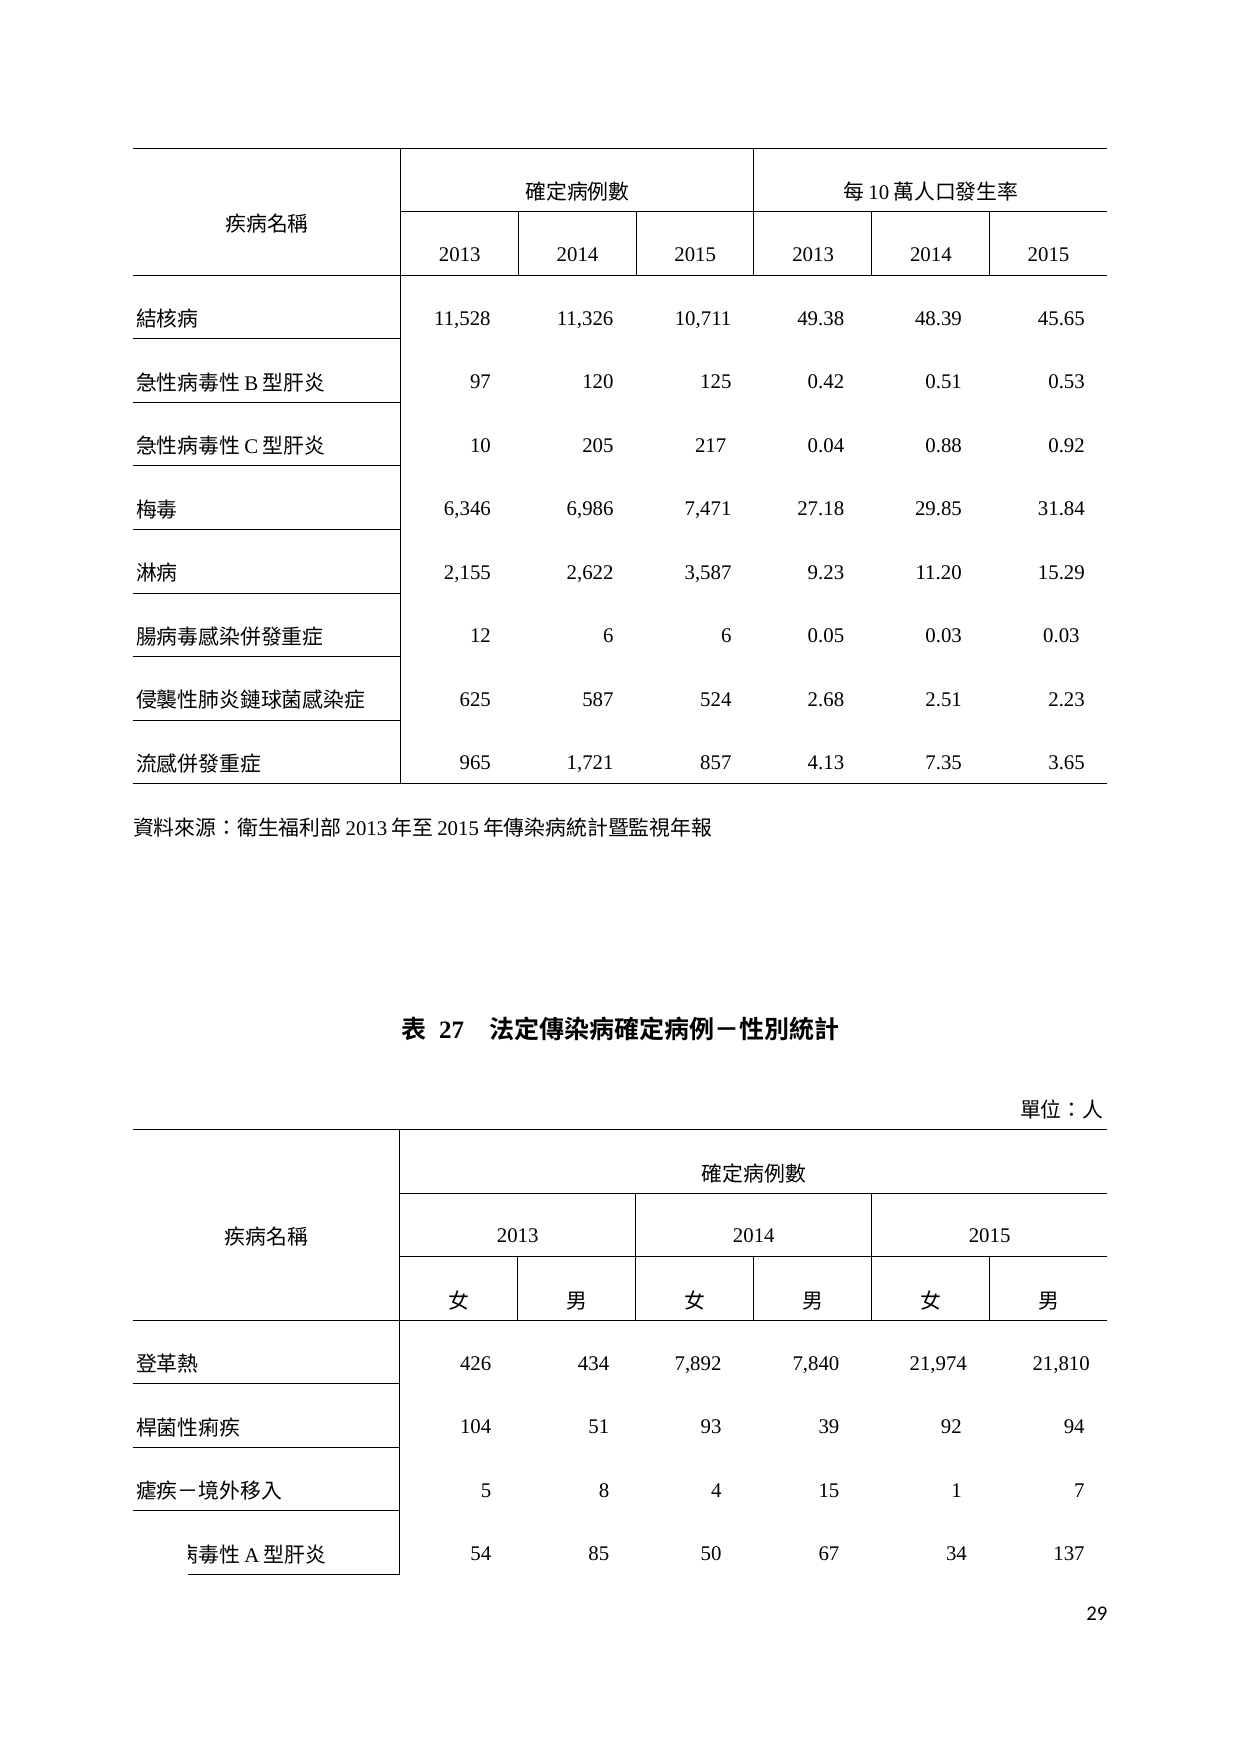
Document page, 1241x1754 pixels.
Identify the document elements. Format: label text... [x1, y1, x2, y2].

table_cell 48.39 [872, 276, 989, 338]
table_cell 434 [518, 1321, 635, 1383]
table_header 疾病名稱 [133, 149, 400, 275]
table_cell 7,892 [635, 1321, 753, 1383]
table_header 確定病例數 [400, 1130, 1107, 1193]
text 資料來源：衛生福利部2013年至2015年傳染病統計暨監視年報 [133, 784, 1107, 847]
table_cell 4 [635, 1447, 753, 1510]
table_cell 137 [989, 1510, 1107, 1574]
table_header 每10萬人口發生率 [754, 149, 1107, 211]
table_cell 15 [754, 1447, 871, 1510]
table_cell 0.53 [989, 338, 1107, 402]
table_cell 2,155 [401, 529, 518, 592]
table_cell 21,974 [871, 1321, 989, 1383]
table_cell 結核病 [133, 276, 400, 338]
table_cell 0.05 [754, 593, 872, 656]
table_cell 男 [990, 1257, 1107, 1320]
table_cell 587 [518, 656, 636, 719]
table_cell 2,622 [518, 529, 636, 592]
table_cell 104 [400, 1383, 517, 1447]
table_cell 50 [635, 1510, 753, 1574]
table_cell 0.42 [754, 338, 872, 402]
table_cell 0.03 [872, 593, 989, 656]
table_cell 10,711 [636, 276, 754, 338]
table_cell 2013 [400, 1194, 635, 1256]
table_cell 426 [400, 1321, 517, 1383]
table_cell 85 [518, 1510, 635, 1574]
table_cell 97 [401, 338, 518, 402]
table_cell 217 [636, 402, 754, 465]
table_cell 9.23 [754, 529, 872, 592]
table_cell 2015 [637, 212, 753, 275]
table_cell 0.88 [872, 402, 989, 465]
table_cell 45.65 [989, 276, 1107, 338]
table_cell 登革熱 [133, 1321, 399, 1383]
table_cell 39 [754, 1383, 871, 1447]
table_cell 27.18 [754, 465, 872, 529]
table_cell 梅毒 [133, 466, 400, 529]
table_cell 31.84 [989, 465, 1107, 529]
table_cell 93 [635, 1383, 753, 1447]
text 單位：人 [133, 1067, 1103, 1129]
table_cell 11.20 [872, 529, 989, 592]
table_cell 男 [518, 1257, 635, 1320]
table_cell 侵襲性肺炎鏈球菌感染症 [133, 657, 400, 719]
table_cell 29.85 [872, 465, 989, 529]
table_cell 2015 [990, 212, 1107, 275]
table_cell 34 [871, 1510, 989, 1574]
table_cell 5 [400, 1447, 517, 1510]
text 表 27 法定傳染病確定病例－性別統計 [133, 986, 1107, 1048]
table_cell 94 [989, 1383, 1107, 1447]
table_header 疾病名稱 [133, 1130, 399, 1320]
table_cell 6 [518, 593, 636, 656]
table_cell 857 [636, 720, 754, 783]
table_cell 2015 [872, 1194, 1107, 1256]
table_cell 4.13 [754, 720, 872, 783]
table_cell 2.68 [754, 656, 872, 719]
table_cell 965 [401, 720, 518, 783]
table_cell 2014 [519, 212, 636, 275]
table_cell 2013 [401, 212, 518, 275]
table_cell 49.38 [754, 276, 872, 338]
table_cell 3.65 [989, 720, 1107, 783]
table_cell 急性病毒性B型肝炎 [133, 339, 400, 402]
table_cell 2014 [636, 1194, 871, 1256]
table_cell 7.35 [872, 720, 989, 783]
table_cell 0.92 [989, 402, 1107, 465]
table_cell 急性病毒性A型肝炎 [133, 1511, 399, 1574]
table_cell 125 [636, 338, 754, 402]
table_cell 0.51 [872, 338, 989, 402]
table_cell 12 [401, 593, 518, 656]
table_cell 625 [401, 656, 518, 719]
table_cell 120 [518, 338, 636, 402]
table_cell 急性病毒性C型肝炎 [133, 403, 400, 465]
table_cell 6,346 [401, 465, 518, 529]
table_cell 2.23 [989, 656, 1107, 719]
table_cell 10 [401, 402, 518, 465]
table_cell 桿菌性痢疾 [133, 1384, 399, 1447]
table_cell 67 [754, 1510, 871, 1574]
table_cell 淋病 [133, 530, 400, 592]
table_cell 0.04 [754, 402, 872, 465]
table_cell 1 [871, 1447, 989, 1510]
table_cell 1,721 [518, 720, 636, 783]
table_cell 2014 [872, 212, 989, 275]
table_cell 瘧疾－境外移入 [133, 1448, 399, 1510]
table_cell 8 [518, 1447, 635, 1510]
table_cell 3,587 [636, 529, 754, 592]
table_cell 92 [871, 1383, 989, 1447]
table_cell 女 [400, 1257, 517, 1320]
table_cell 女 [636, 1257, 753, 1320]
table_cell 54 [400, 1510, 517, 1574]
table_cell 2013 [754, 212, 871, 275]
table_cell 腸病毒感染併發重症 [133, 594, 400, 656]
table_cell 流感併發重症 [133, 721, 400, 783]
table_cell 0.03 [989, 593, 1107, 656]
table_header 確定病例數 [401, 149, 753, 211]
table_cell 15.29 [989, 529, 1107, 592]
table_cell 7 [989, 1447, 1107, 1510]
table_cell 女 [872, 1257, 989, 1320]
table_cell 205 [518, 402, 636, 465]
table_cell 51 [518, 1383, 635, 1447]
table_cell 524 [636, 656, 754, 719]
table_cell 6,986 [518, 465, 636, 529]
table_cell 男 [754, 1257, 871, 1320]
table_cell 6 [636, 593, 754, 656]
table_cell 7,471 [636, 465, 754, 529]
table_cell 7,840 [754, 1321, 871, 1383]
table_cell 11,326 [518, 276, 636, 338]
table_cell 21,810 [989, 1321, 1107, 1383]
table_cell 2.51 [872, 656, 989, 719]
table_cell 11,528 [401, 276, 518, 338]
